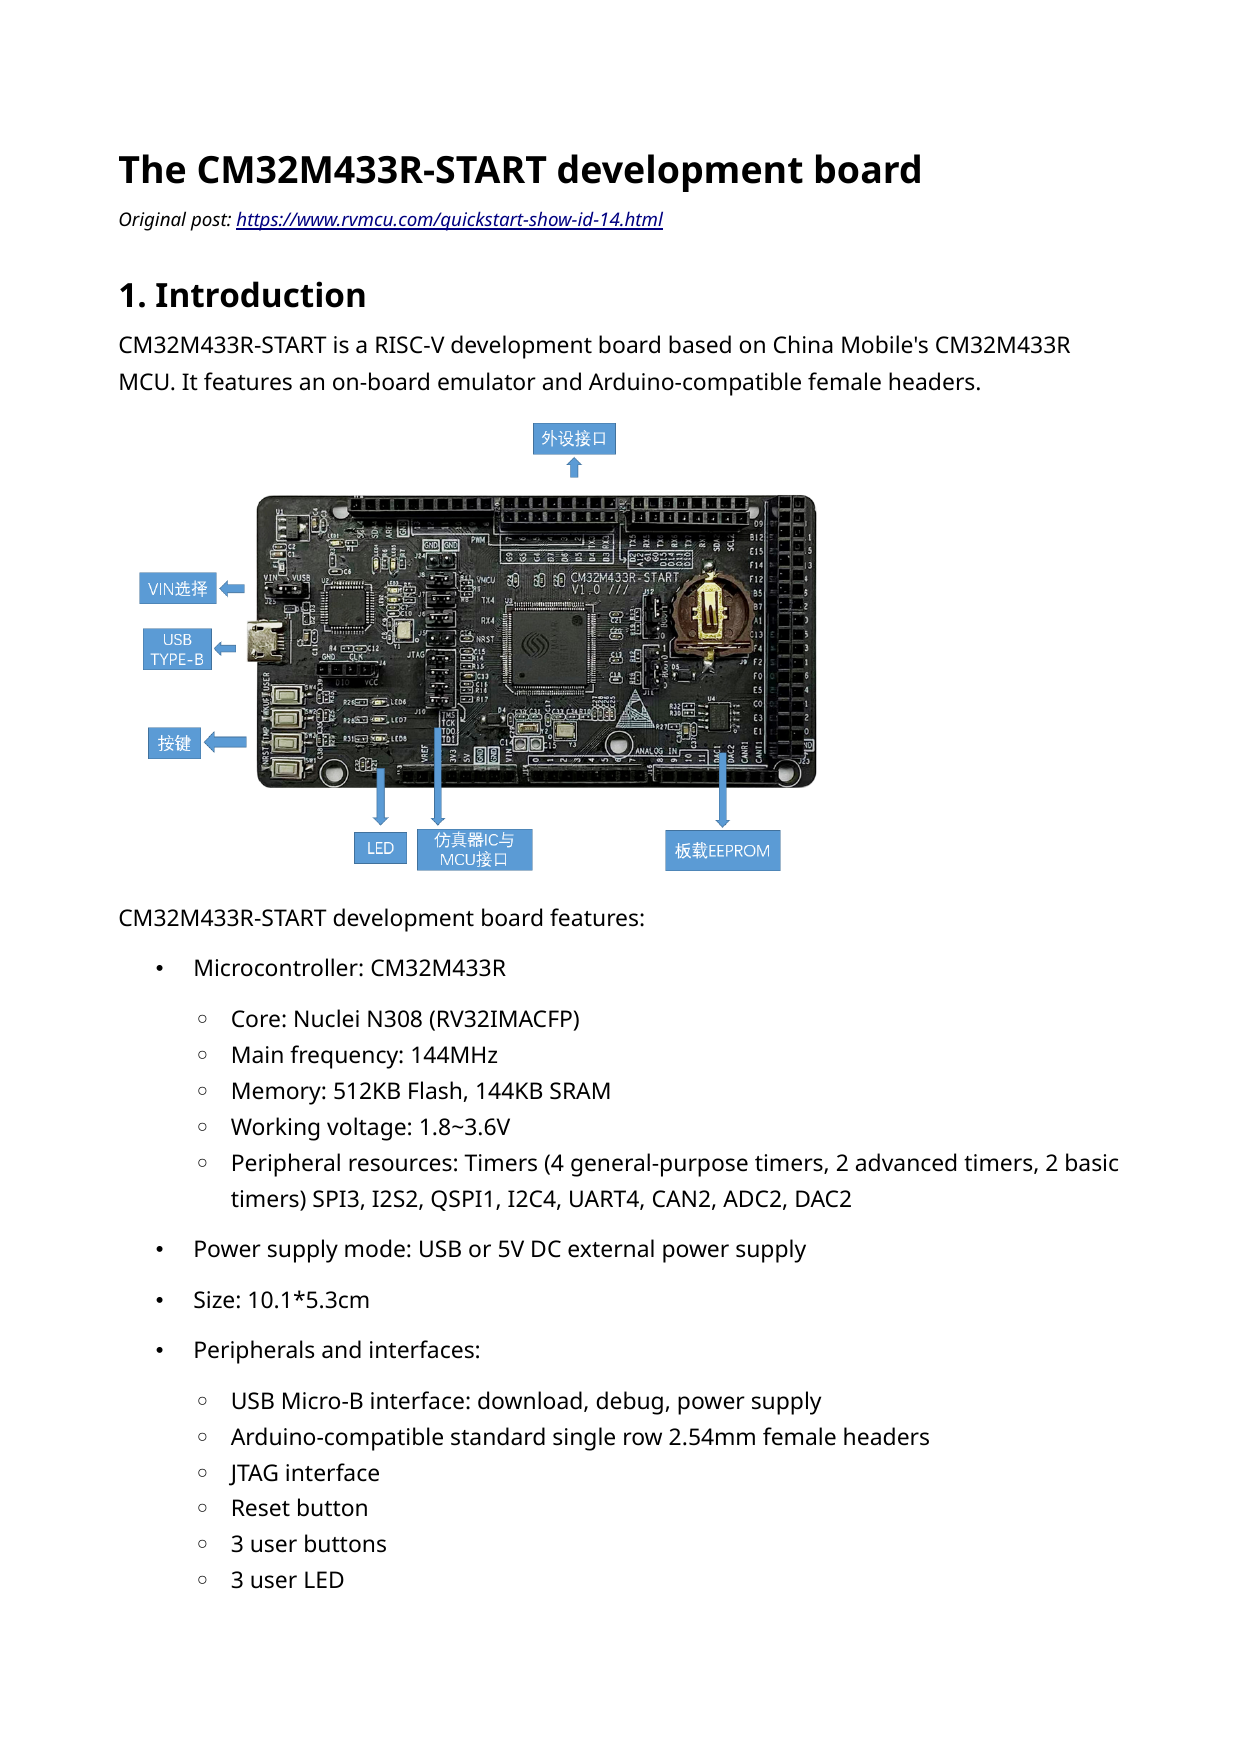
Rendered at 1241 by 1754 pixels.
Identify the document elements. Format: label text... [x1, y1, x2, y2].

list 3 user buttons [193, 1528, 1122, 1559]
list Arduino-compatible standard single row 2.54mm female headers [193, 1421, 1122, 1452]
text CM32M433R-START is a RISC-V development board based on China Mobile's CM32M433R MCU. It features an on-board emulator and Arduino-compatible female headers. [118, 329, 1122, 397]
list Peripherals and interfaces: [156, 1334, 1122, 1365]
list Working voltage: 1.8~3.6V [193, 1111, 1122, 1142]
text CM32M433R-START development board features: [118, 902, 1122, 933]
subtitle The CM32M433R-START development board [118, 143, 1122, 194]
list JTAG interface [193, 1456, 1122, 1488]
subtitle 1. Introduction [118, 272, 1122, 317]
list Size: 10.1*5.3cm [156, 1283, 1122, 1315]
list USB Micro-B interface: download, debug, power supply [193, 1384, 1122, 1416]
list Reset button [193, 1492, 1122, 1524]
picture [118, 416, 827, 883]
list Core: Nuclei N308 (RV32IMACFP) [193, 1003, 1122, 1034]
list Memory: 512KB Flash, 144KB SRAM [193, 1075, 1122, 1106]
list Peripheral resources: Timers (4 general-purpose timers, 2 advanced timers, 2 basic timers) SPI3, I2S2, QSPI1, I2C4, UART4, CAN2, ADC2, DAC2 [193, 1147, 1122, 1214]
list Main frequency: 144MHz [193, 1039, 1122, 1070]
list Microcontroller: CM32M433R [156, 952, 1122, 983]
list Power supply mode: USB or 5V DC external power supply [156, 1233, 1122, 1264]
text Original post: https://www.rvmcu.com/quickstart-show-id-14.html [118, 207, 1122, 232]
list 3 user LED [193, 1564, 1122, 1596]
